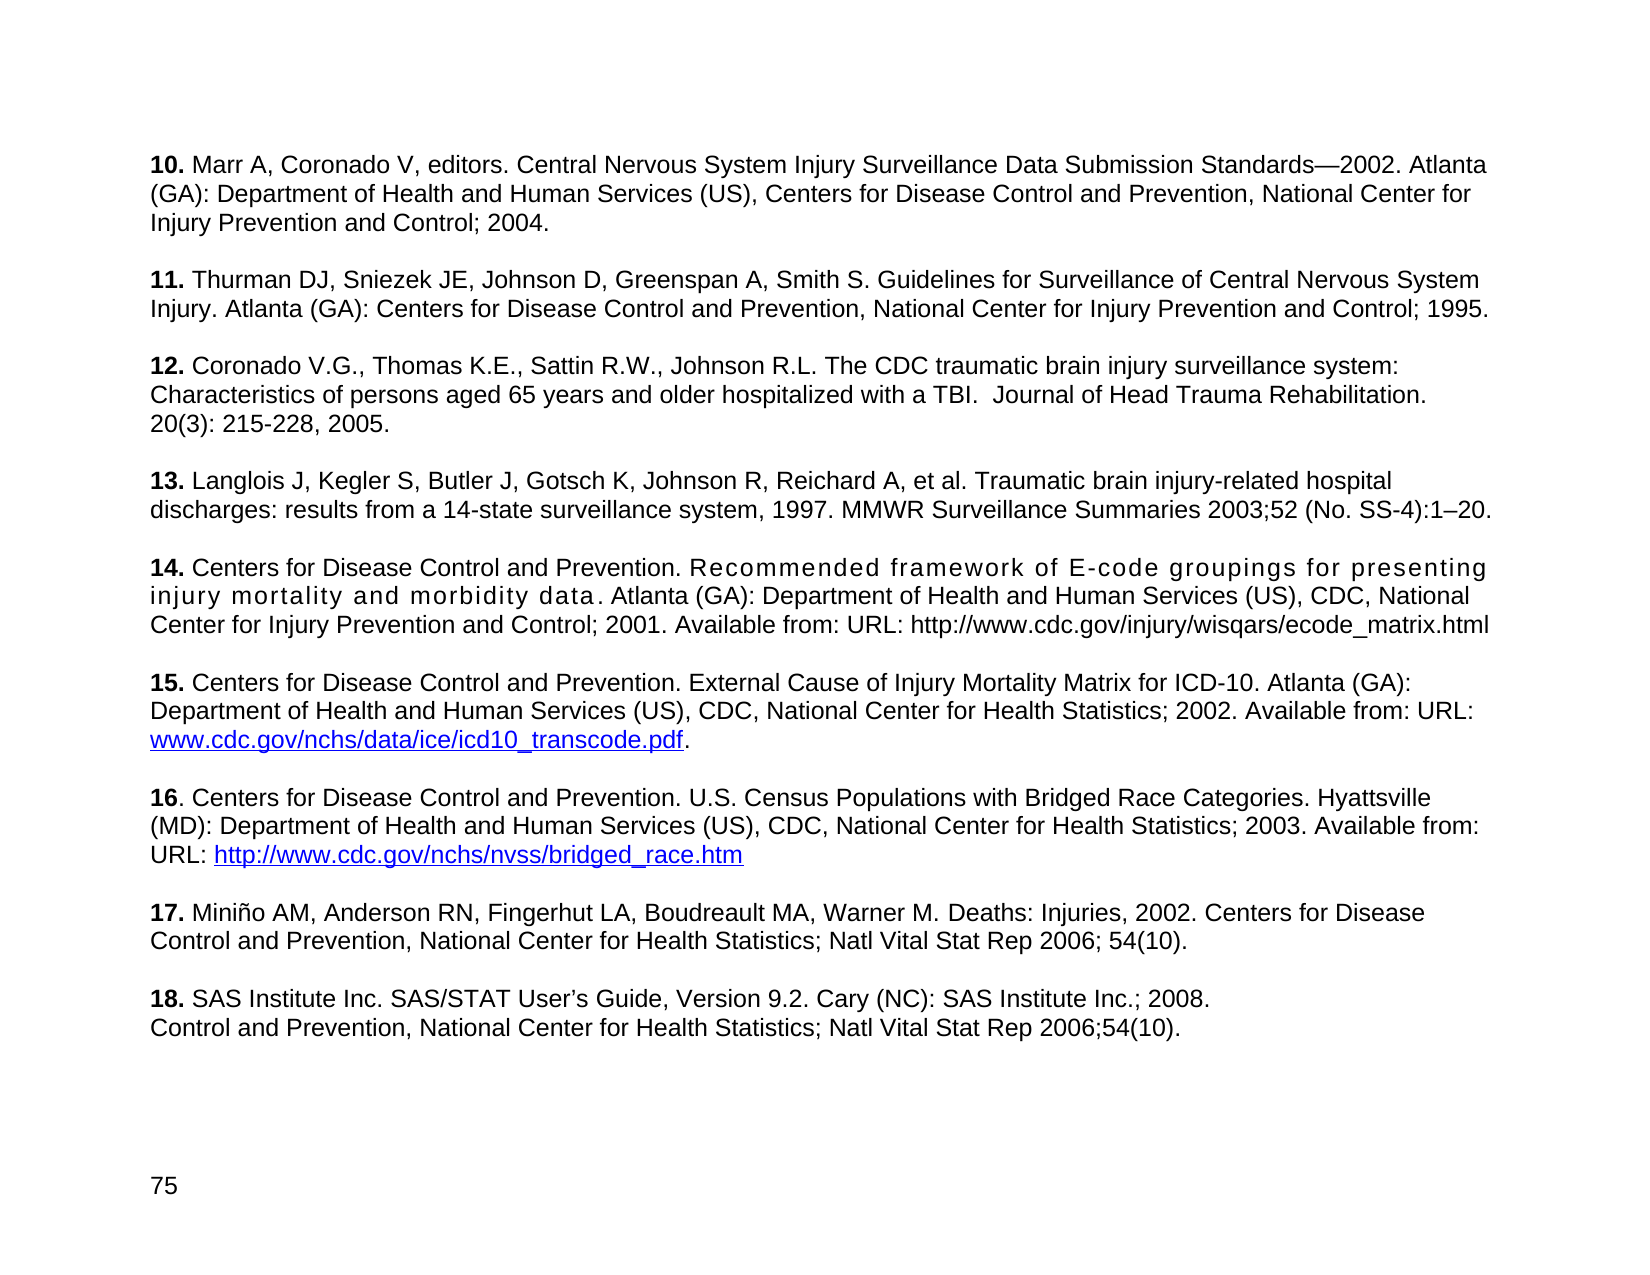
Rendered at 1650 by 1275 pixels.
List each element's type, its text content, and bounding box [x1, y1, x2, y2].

text 15. Centers for Disease Control and Prevention. External Cause of Injury Mortality Matrix for ICD-10. Atlanta (GA): Department of Health and Human Services (US), CDC, National Center for Health Statistics; 2002. Available from: URL: www.cdc.gov/nchs/data/ice/icd10_transcode.pdf. [150, 667, 1500, 754]
text 11. Thurman DJ, Sniezek JE, Johnson D, Greenspan A, Smith S. Guidelines for Surveillance of Central Nervous System Injury. Atlanta (GA): Centers for Disease Control and Prevention, National Center for Injury Prevention and Control; 1995. [150, 265, 1500, 322]
text 13. Langlois J, Kegler S, Butler J, Gotsch K, Johnson R, Reichard A, et al. Traumatic brain injury-related hospital discharges: results from a 14-state surveillance system, 1997. MMWR Surveillance Summaries 2003;52 (No. SS-4):1–20. [150, 466, 1500, 524]
text Control and Prevention, National Center for Health Statistics; Natl Vital Stat Rep 2006;54(10). [150, 1012, 1500, 1041]
text 16. Centers for Disease Control and Prevention. U.S. Census Populations with Bridged Race Categories. Hyattsville (MD): Department of Health and Human Services (US), CDC, National Center for Health Statistics; 2003. Available from: URL: http://www.cdc.gov/nchs/nvss/bridged_race.htm [150, 782, 1500, 869]
text 10. Marr A, Coronado V, editors. Central Nervous System Injury Surveillance Data Submission Standards—2002. Atlanta (GA): Department of Health and Human Services (US), Centers for Disease Control and Prevention, National Center for Injury Prevention and Control; 2004. [150, 150, 1500, 236]
text 12. Coronado V.G., Thomas K.E., Sattin R.W., Johnson R.L. The CDC traumatic brain injury surveillance system: Characteristics of persons aged 65 years and older hospitalized with a TBI. Journal of Head Trauma Rehabilitation. 20(3): 215-228, 2005. [150, 351, 1500, 437]
text 14. Centers for Disease Control and Prevention. Recommended framework of E-code groupings for presenting injury mortality and morbidity data. Atlanta (GA): Department of Health and Human Services (US), CDC, National Center for Injury Prevention and Control; 2001. Available from: URL: http://www.cdc.gov/injury/wisqars/ecode_matrix.html [150, 552, 1500, 639]
text 17. Miniño AM, Anderson RN, Fingerhut LA, Boudreault MA, Warner M. Deaths: Injuries, 2002. Centers for Disease Control and Prevention, National Center for Health Statistics; Natl Vital Stat Rep 2006; 54(10). [150, 897, 1500, 955]
text 18. SAS Institute Inc. SAS/STAT User’s Guide, Version 9.2. Cary (NC): SAS Institute Inc.; 2008. [150, 984, 1500, 1012]
